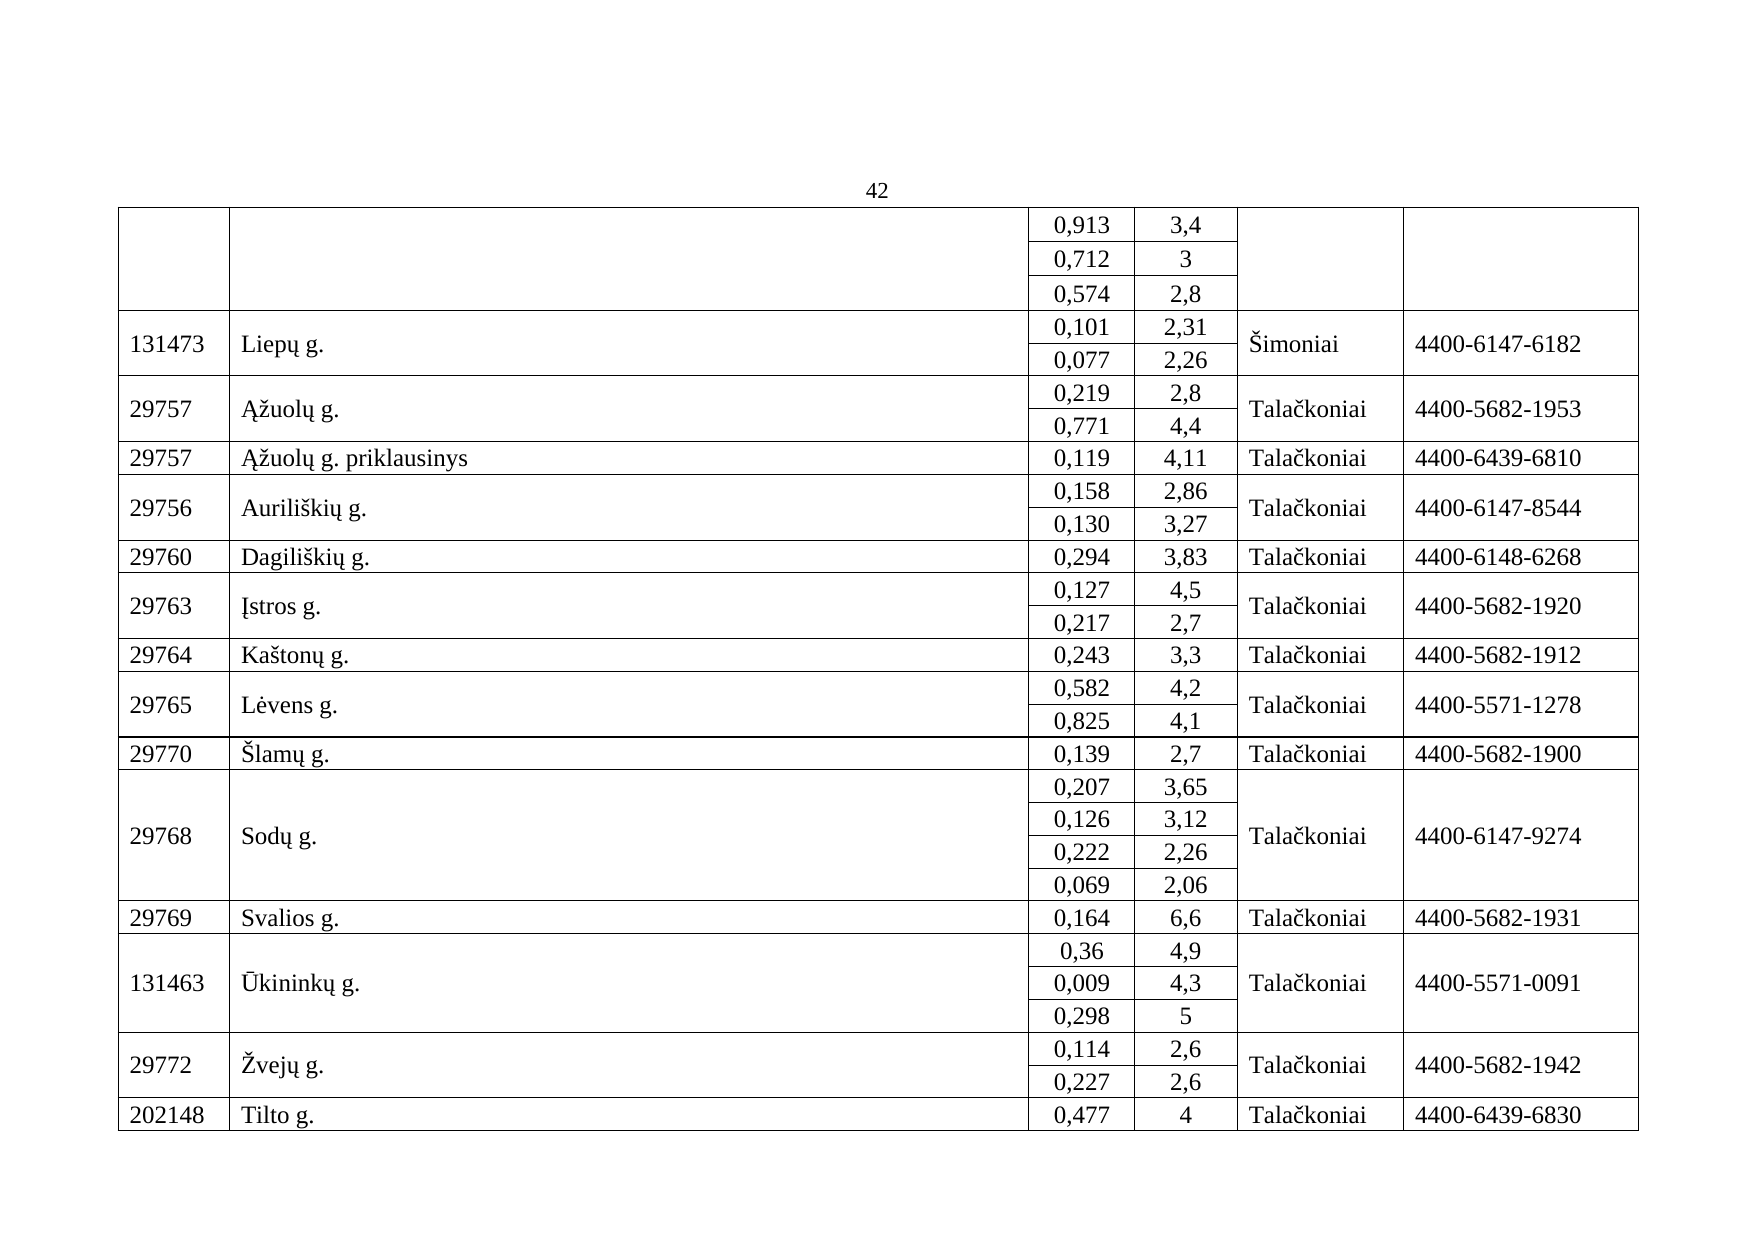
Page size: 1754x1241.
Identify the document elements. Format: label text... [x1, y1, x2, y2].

table_cell Liepų g. [230, 311, 1028, 375]
table_cell 3,3 [1135, 639, 1237, 671]
table_cell Svalios g. [230, 901, 1028, 933]
table_cell 3,12 [1135, 803, 1237, 835]
table_cell 4400-5571-1278 [1404, 672, 1638, 736]
table_cell 29756 [119, 475, 229, 539]
table_cell 4,4 [1135, 409, 1237, 441]
table_cell Ąžuolų g. priklausinys [230, 442, 1028, 474]
table_cell 0,36 [1029, 934, 1134, 966]
table_cell 29757 [119, 376, 229, 441]
table_cell 0,477 [1029, 1098, 1134, 1130]
table_cell 5 [1135, 1000, 1237, 1032]
table_cell Sodų g. [230, 770, 1028, 900]
table_cell Talačkoniai [1238, 770, 1403, 900]
table_cell 2,7 [1135, 738, 1237, 769]
table_cell 0,294 [1029, 541, 1134, 572]
table_cell Talačkoniai [1238, 738, 1403, 769]
table_cell 3,65 [1135, 770, 1237, 802]
table_cell 4400-5682-1912 [1404, 639, 1638, 671]
table_cell 0,825 [1029, 705, 1134, 736]
table_cell 29765 [119, 672, 229, 736]
table_cell 4400-5682-1942 [1404, 1033, 1638, 1097]
table_cell 0,158 [1029, 475, 1134, 507]
table_cell 0,217 [1029, 606, 1134, 638]
table_cell 2,8 [1135, 376, 1237, 408]
table_cell 29770 [119, 738, 229, 769]
table_cell 2,6 [1135, 1066, 1237, 1097]
table_cell [230, 208, 1028, 310]
table_cell Talačkoniai [1238, 376, 1403, 441]
table_cell 2,8 [1135, 276, 1237, 310]
table_cell 0,114 [1029, 1033, 1134, 1064]
table_cell Talačkoniai [1238, 639, 1403, 671]
table_cell 4400-6148-6268 [1404, 541, 1638, 572]
table_cell 29760 [119, 541, 229, 572]
table_cell 4400-5682-1953 [1404, 376, 1638, 441]
table_cell 6,6 [1135, 901, 1237, 933]
table_cell 4,2 [1135, 672, 1237, 703]
table_cell 4400-5682-1900 [1404, 738, 1638, 769]
table_cell 4400-6147-6182 [1404, 311, 1638, 375]
table_cell 4400-5571-0091 [1404, 934, 1638, 1032]
table_cell 0,009 [1029, 967, 1134, 999]
table_cell 4400-5682-1931 [1404, 901, 1638, 933]
table_cell 29764 [119, 639, 229, 671]
table_cell Dagiliškių g. [230, 541, 1028, 572]
table_cell 3 [1135, 242, 1237, 275]
table_cell 0,219 [1029, 376, 1134, 408]
table_cell 4400-6147-9274 [1404, 770, 1638, 900]
table_cell 0,243 [1029, 639, 1134, 671]
table_cell 3,83 [1135, 541, 1237, 572]
table_cell 0,227 [1029, 1066, 1134, 1097]
table_cell 0,101 [1029, 311, 1134, 343]
table_cell 4400-6439-6830 [1404, 1098, 1638, 1130]
table_cell Auriliškių g. [230, 475, 1028, 539]
table_cell 0,139 [1029, 738, 1134, 769]
table_cell 2,6 [1135, 1033, 1237, 1064]
table_cell Talačkoniai [1238, 475, 1403, 539]
table_cell 4,1 [1135, 705, 1237, 736]
table_cell 4 [1135, 1098, 1237, 1130]
table_cell 3,4 [1135, 208, 1237, 241]
table_cell 4400-5682-1920 [1404, 573, 1638, 638]
table_cell Talačkoniai [1238, 541, 1403, 572]
table_cell 29757 [119, 442, 229, 474]
table_cell 29763 [119, 573, 229, 638]
table_cell Kaštonų g. [230, 639, 1028, 671]
table_cell Talačkoniai [1238, 442, 1403, 474]
table_cell Talačkoniai [1238, 1098, 1403, 1130]
table_cell 0,574 [1029, 276, 1134, 310]
table_cell 0,077 [1029, 344, 1134, 375]
table_cell 4,5 [1135, 573, 1237, 605]
table_cell 4,3 [1135, 967, 1237, 999]
table_cell 0,130 [1029, 508, 1134, 539]
table_cell 2,86 [1135, 475, 1237, 507]
table_cell [1404, 208, 1638, 310]
table_cell 0,712 [1029, 242, 1134, 275]
table_cell 0,298 [1029, 1000, 1134, 1032]
table_cell [1238, 208, 1403, 310]
table_cell 4,11 [1135, 442, 1237, 474]
table_cell 2,31 [1135, 311, 1237, 343]
table_cell 0,582 [1029, 672, 1134, 703]
table_cell Įstros g. [230, 573, 1028, 638]
table_cell Talačkoniai [1238, 1033, 1403, 1097]
table_cell 2,06 [1135, 869, 1237, 900]
table_cell 4400-6147-8544 [1404, 475, 1638, 539]
table_cell 0,126 [1029, 803, 1134, 835]
table_cell 202148 [119, 1098, 229, 1130]
table_cell Žvejų g. [230, 1033, 1028, 1097]
table_cell Lėvens g. [230, 672, 1028, 736]
table_cell 4,9 [1135, 934, 1237, 966]
table_cell Šimoniai [1238, 311, 1403, 375]
table_cell 0,207 [1029, 770, 1134, 802]
table_cell 2,7 [1135, 606, 1237, 638]
table_cell 0,771 [1029, 409, 1134, 441]
table_cell 0,069 [1029, 869, 1134, 900]
table_cell 0,164 [1029, 901, 1134, 933]
table_cell 4400-6439-6810 [1404, 442, 1638, 474]
table_cell Talačkoniai [1238, 672, 1403, 736]
table_cell 131463 [119, 934, 229, 1032]
table_cell Talačkoniai [1238, 573, 1403, 638]
table_cell 0,119 [1029, 442, 1134, 474]
table_cell Šlamų g. [230, 738, 1028, 769]
table_cell 0,222 [1029, 836, 1134, 868]
table_cell Talačkoniai [1238, 901, 1403, 933]
table_cell 131473 [119, 311, 229, 375]
table_cell Talačkoniai [1238, 934, 1403, 1032]
table_cell 2,26 [1135, 344, 1237, 375]
table_cell 0,127 [1029, 573, 1134, 605]
table_cell 29769 [119, 901, 229, 933]
table_cell Ąžuolų g. [230, 376, 1028, 441]
table_cell 29768 [119, 770, 229, 900]
table_cell 3,27 [1135, 508, 1237, 539]
table_cell 29772 [119, 1033, 229, 1097]
table_cell 2,26 [1135, 836, 1237, 868]
table_cell [119, 208, 229, 310]
table_cell 0,913 [1029, 208, 1134, 241]
table_cell Ūkininkų g. [230, 934, 1028, 1032]
table_cell Tilto g. [230, 1098, 1028, 1130]
